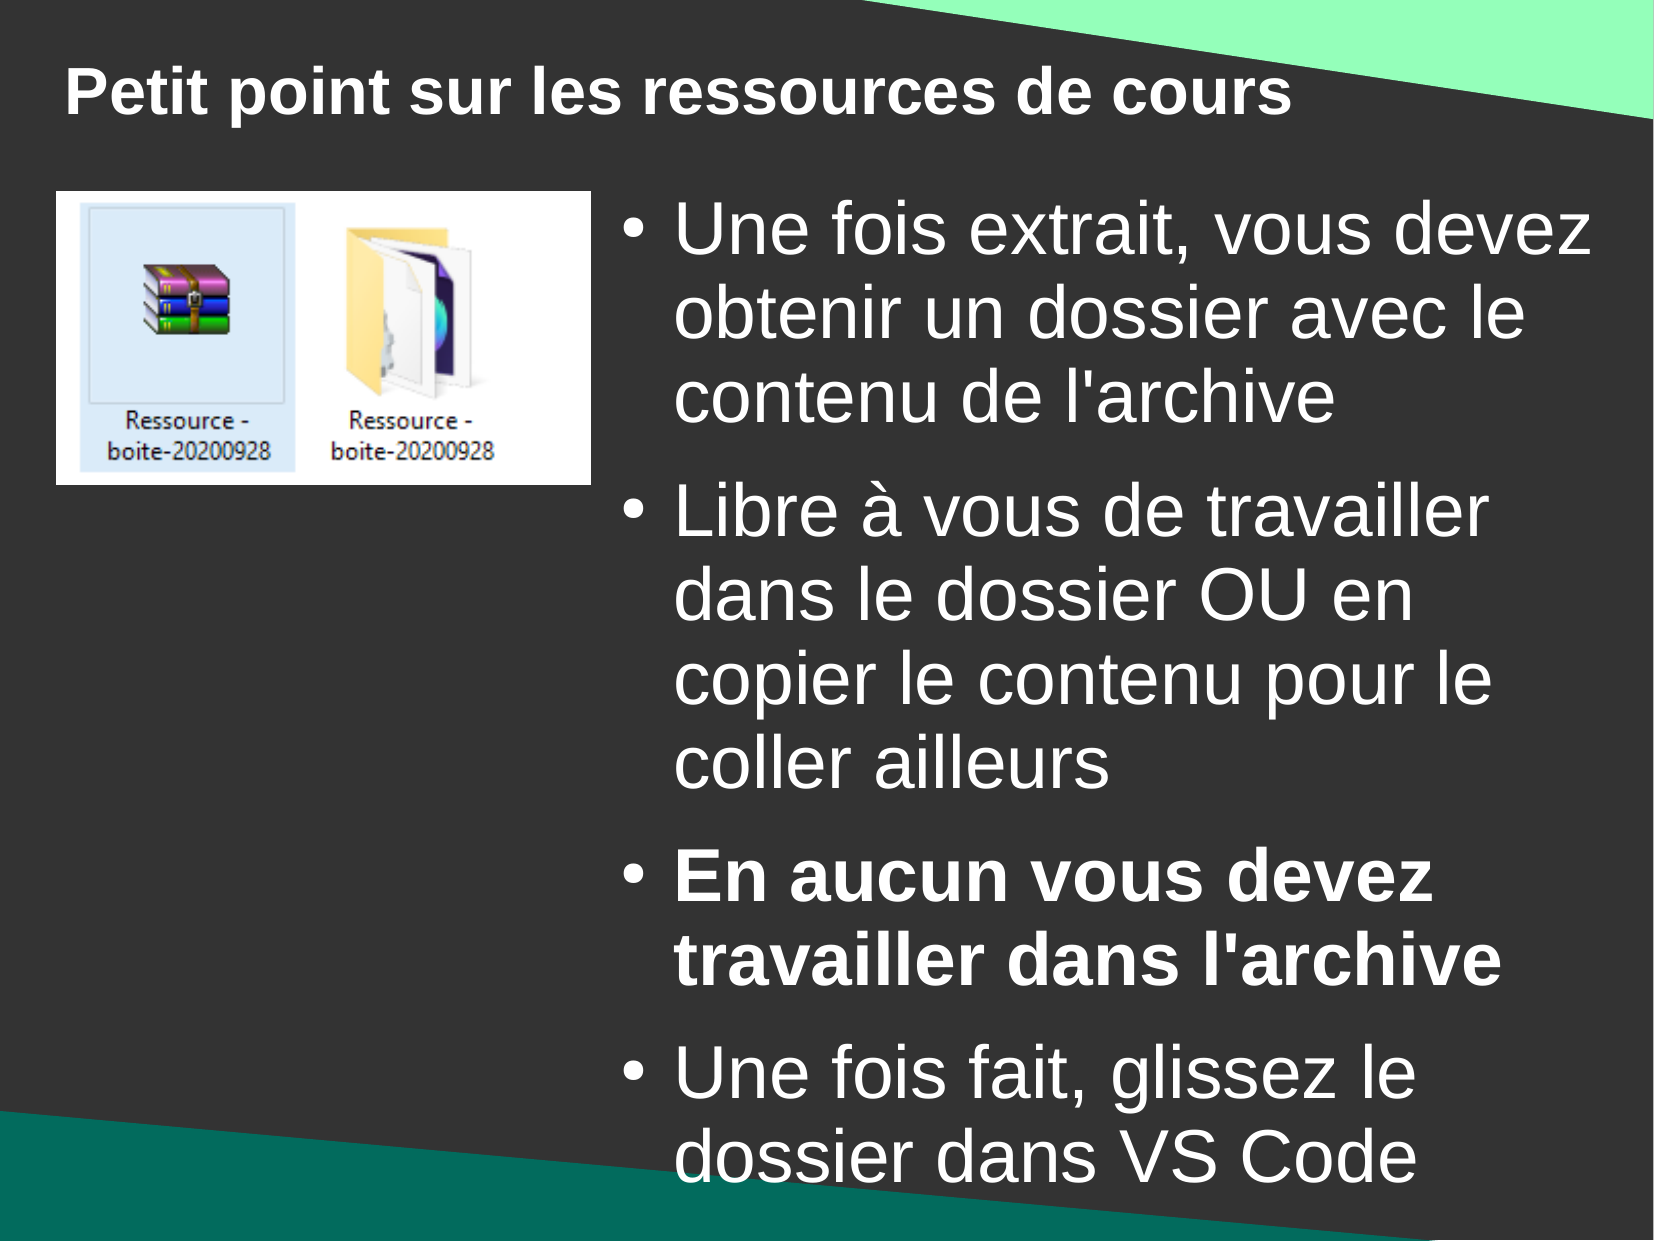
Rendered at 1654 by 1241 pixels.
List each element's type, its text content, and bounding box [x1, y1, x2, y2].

text_box [861, 0, 1654, 120]
title Petit point sur les ressources de cours [64, 54, 1553, 157]
picture [56, 191, 591, 485]
list Une fois extrait, vous devez obtenir un dossier avec le contenu de l'archive Libre à vous de travailler dans le dossier OU en copier le contenu pour le coller ailleurs En aucun vous devez travailler dans l'archive Une fois fait, glissez le dossier dans VS Code [602, 186, 1620, 1229]
